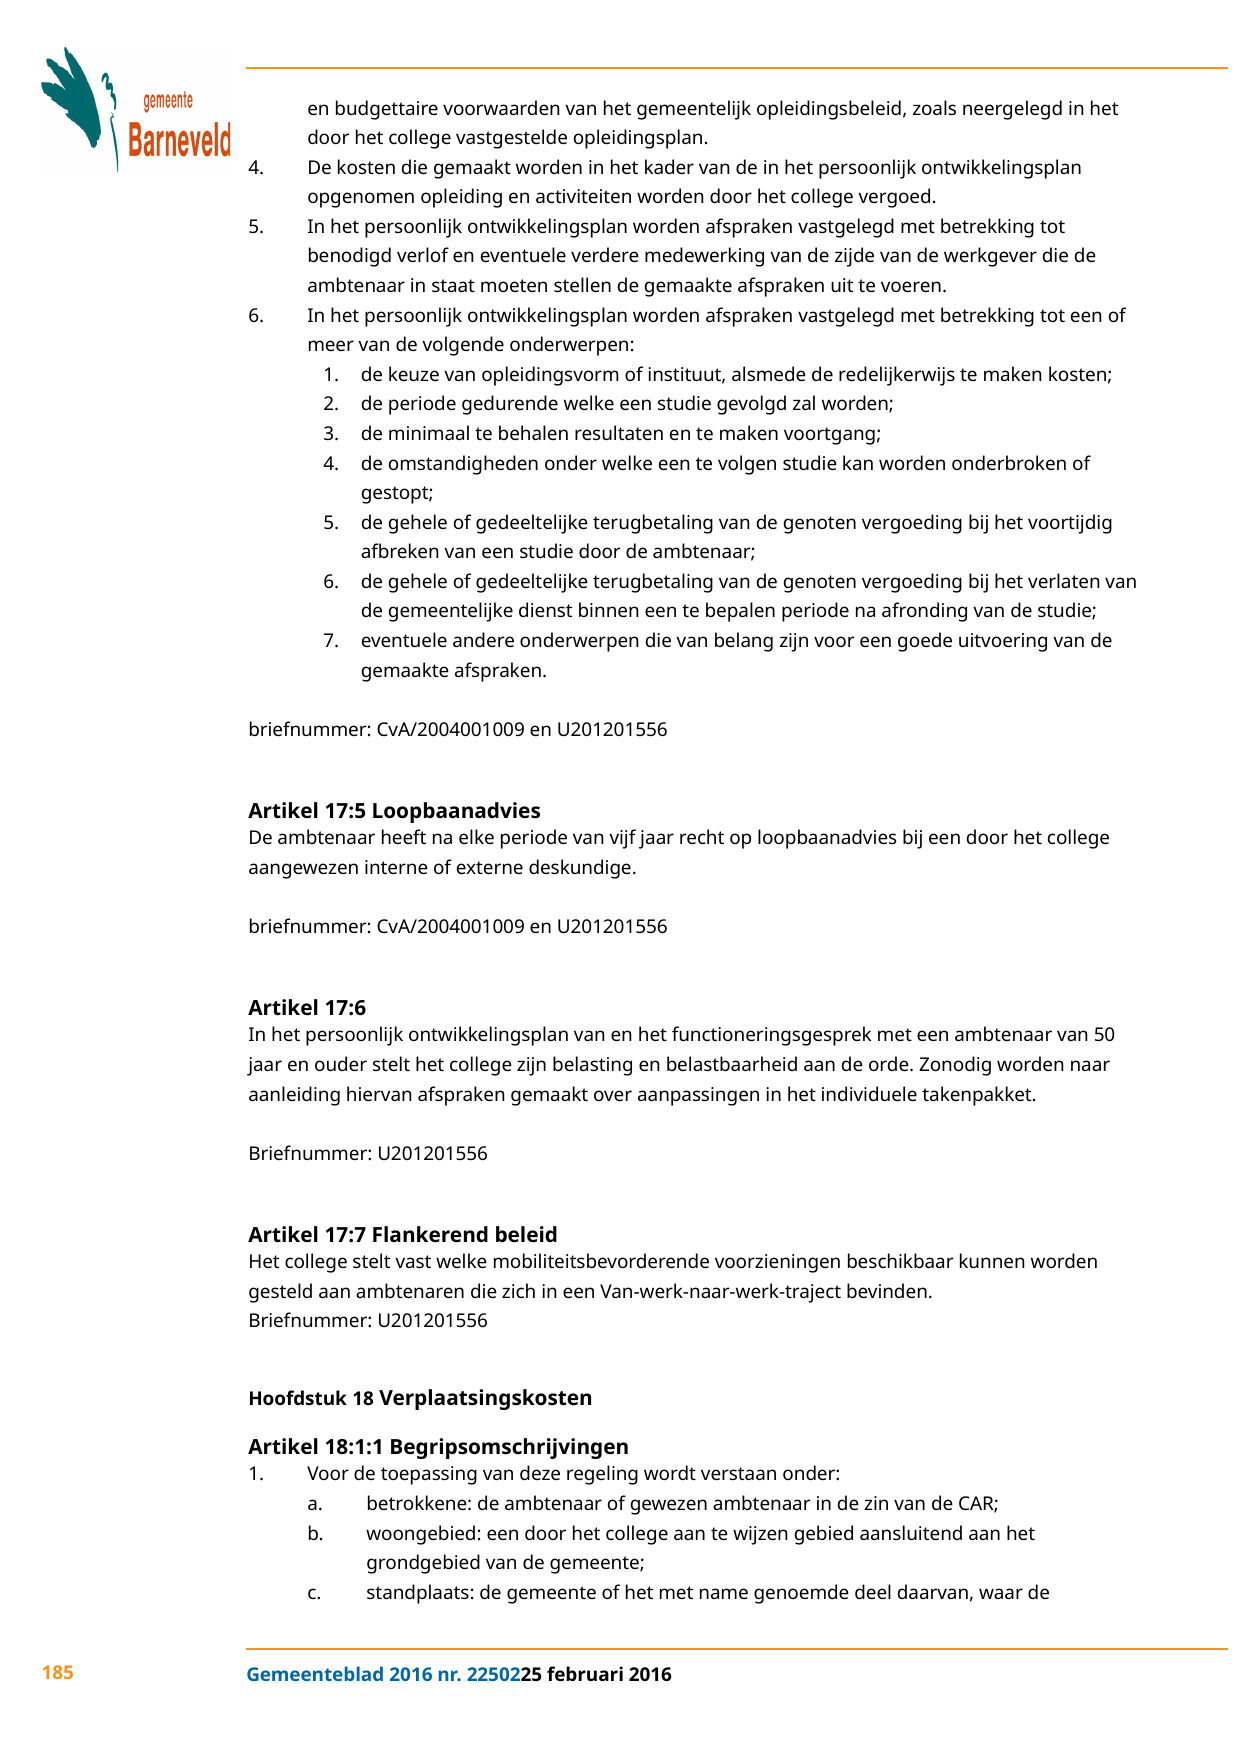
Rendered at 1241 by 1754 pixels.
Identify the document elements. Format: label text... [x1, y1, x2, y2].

text Artikel 17:6 [248, 993, 1152, 1022]
list de gehele of gedeeltelijke terugbetaling van de genoten vergoeding bij het voortijdig afbreken van een studie door de ambtenaar; [323, 509, 1152, 564]
text In het persoonlijk ontwikkelingsplan van en het functioneringsgesprek met een ambtenaar van 50 jaar en ouder stelt het college zijn belasting en belastbaarheid aan de orde. Zonodig worden naar aanleiding hiervan afspraken gemaakt over aanpassingen in het individuele takenpakket. [248, 1022, 1152, 1107]
text Artikel 17:5 Loopbaanadvies [248, 796, 1152, 824]
list De kosten die gemaakt worden in het kader van de in het persoonlijk ontwikkelingsplan opgenomen opleiding en activiteiten worden door het college vergoed. [248, 154, 1152, 209]
list In het persoonlijk ontwikkelingsplan worden afspraken vastgelegd met betrekking tot een of meer van de volgende onderwerpen: [248, 302, 1152, 357]
list betrokkene: de ambtenaar of gewezen ambtenaar in de zin van de CAR; [307, 1490, 1152, 1516]
list woongebied: een door het college aan te wijzen gebied aansluitend aan het grondgebied van de gemeente; [307, 1520, 1152, 1575]
text Briefnummer: U201201556 [248, 1140, 1152, 1166]
list In het persoonlijk ontwikkelingsplan worden afspraken vastgelegd met betrekking tot benodigd verlof en eventuele verdere medewerking van de zijde van de werkgever die de ambtenaar in staat moeten stellen de gemaakte afspraken uit te voeren. [248, 213, 1152, 298]
list en budgettaire voorwaarden van het gemeentelijk opleidingsbeleid, zoals neergelegd in het door het college vastgestelde opleidingsplan. [248, 95, 1152, 150]
list standplaats: de gemeente of het met name genoemde deel daarvan, waar de [307, 1579, 1152, 1604]
list de omstandigheden onder welke een te volgen studie kan worden onderbroken of gestopt; [323, 450, 1152, 505]
picture [41, 47, 231, 172]
text Het college stelt vast welke mobiliteitsbevorderende voorzieningen beschikbaar kunnen worden gesteld aan ambtenaren die zich in een Van-werk-naar-werk-traject bevinden. [248, 1248, 1152, 1304]
text Artikel 18:1:1 Begripsomschrijvingen [248, 1432, 1152, 1461]
text De ambtenaar heeft na elke periode van vijf jaar recht op loopbaanadvies bij een door het college aangewezen interne of externe deskundige. [248, 824, 1152, 880]
text Hoofdstuk 18 Verplaatsingskosten [248, 1383, 1152, 1411]
text Briefnummer: U201201556 [248, 1308, 1152, 1333]
list Voor de toepassing van deze regeling wordt verstaan onder: [248, 1461, 1152, 1486]
list de minimaal te behalen resultaten en te maken voortgang; [323, 420, 1152, 446]
text Artikel 17:7 Flankerend beleid [248, 1220, 1152, 1248]
text briefnummer: CvA/2004001009 en U201201556 [248, 716, 1152, 742]
list eventuele andere onderwerpen die van belang zijn voor een goede uitvoering van de gemaakte afspraken. [323, 627, 1152, 683]
list de periode gedurende welke een studie gevolgd zal worden; [323, 391, 1152, 416]
list de gehele of gedeeltelijke terugbetaling van de genoten vergoeding bij het verlaten van de gemeentelijke dienst binnen een te bepalen periode na afronding van de studie; [323, 568, 1152, 623]
text briefnummer: CvA/2004001009 en U201201556 [248, 913, 1152, 939]
list de keuze van opleidingsvorm of instituut, alsmede de redelijkerwijs te maken kosten; [323, 361, 1152, 387]
